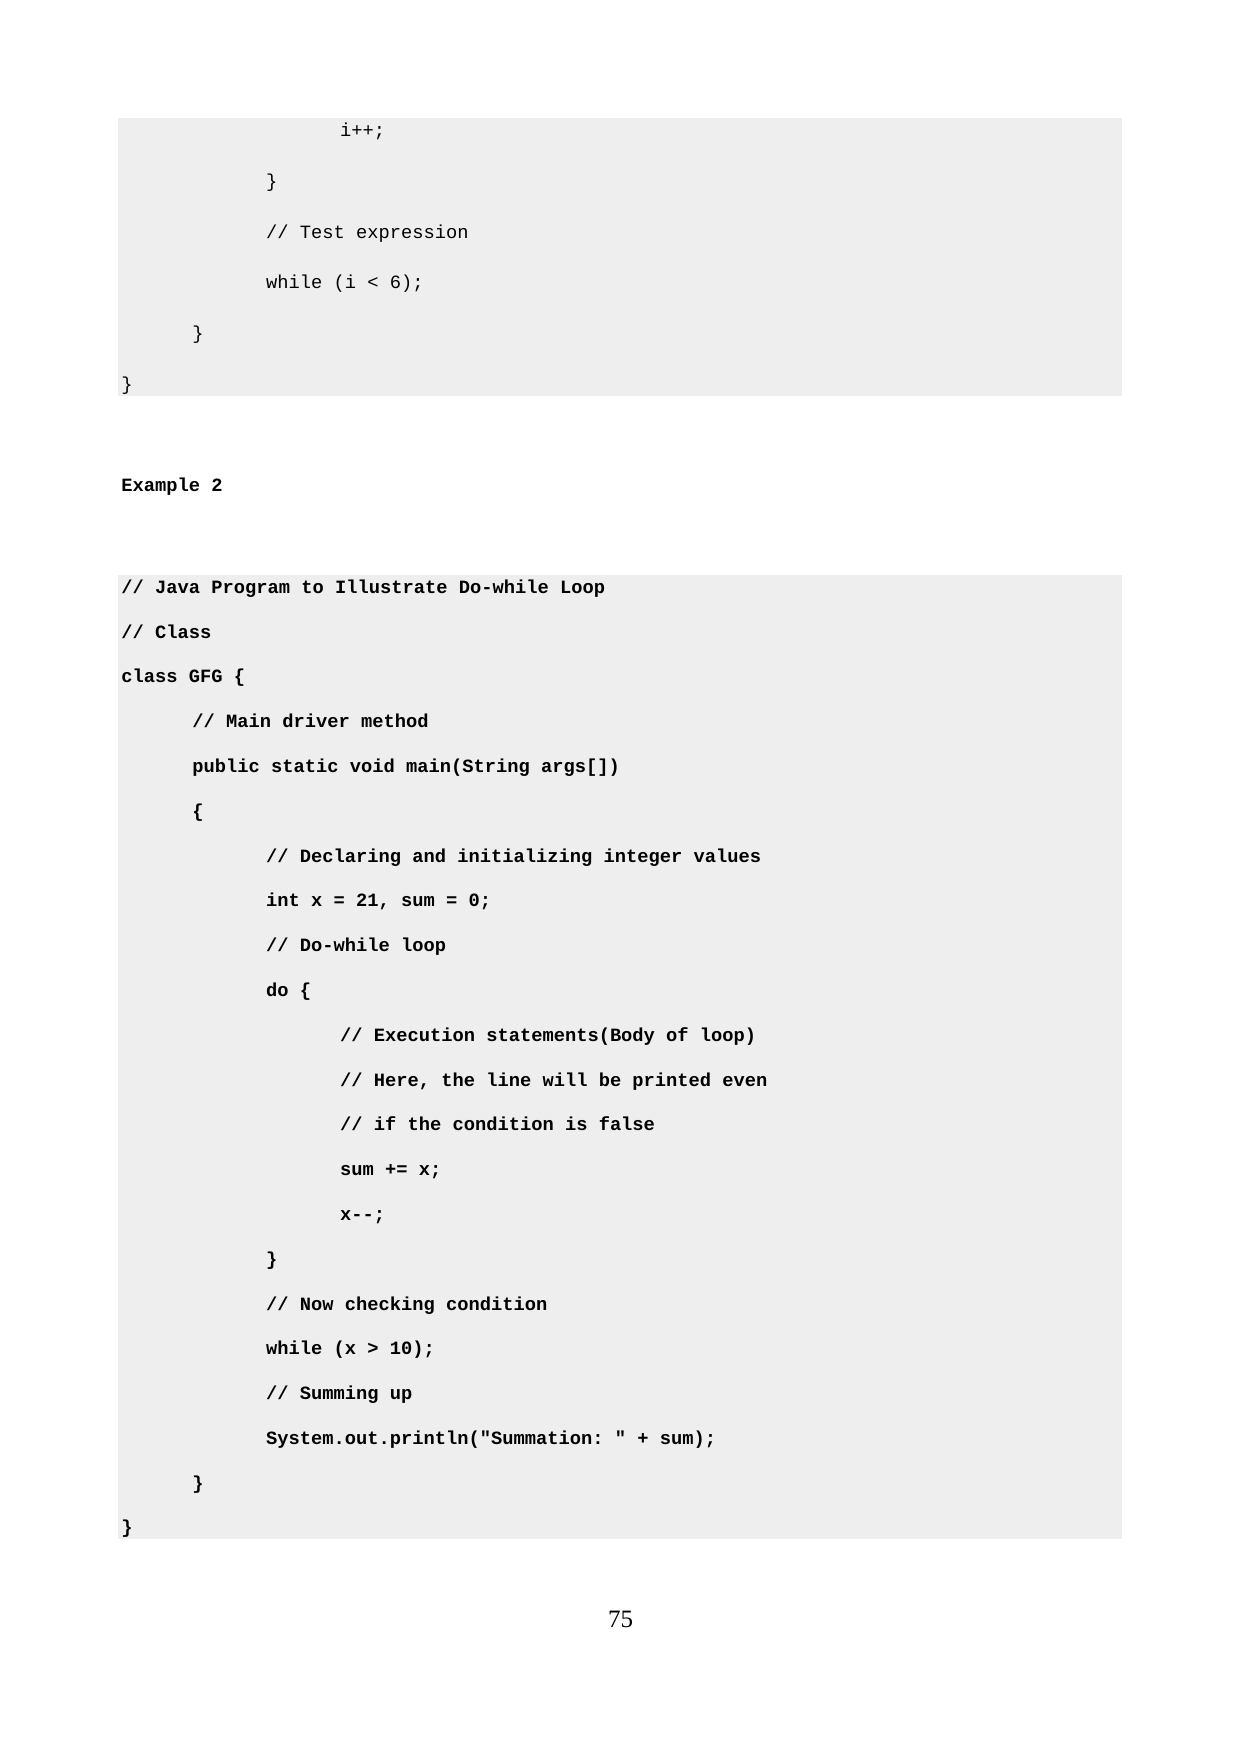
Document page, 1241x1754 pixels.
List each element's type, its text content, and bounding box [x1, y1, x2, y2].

text // Declaring and initializing integer values [118, 843, 1122, 868]
text while (x > 10); [118, 1336, 1122, 1360]
text int x = 21, sum = 0; [118, 888, 1122, 912]
text x--; [118, 1202, 1122, 1226]
text System.out.println("Summation: " + sum); [118, 1426, 1122, 1450]
text } [118, 1247, 1122, 1271]
text { [118, 799, 1122, 823]
text class GFG { [118, 664, 1122, 688]
text // Now checking condition [118, 1291, 1122, 1316]
text } [118, 1515, 1122, 1539]
text } [118, 169, 1122, 193]
text // Class [118, 619, 1122, 644]
text } [118, 321, 1122, 345]
text public static void main(String args[]) [118, 754, 1122, 778]
text // Main driver method [118, 709, 1122, 733]
text // Execution statements(Body of loop) [118, 1023, 1122, 1047]
text while (i < 6); [118, 270, 1122, 294]
text // Summing up [118, 1381, 1122, 1405]
text sum += x; [118, 1157, 1122, 1181]
text // Do-while loop [118, 933, 1122, 957]
text Example 2 [118, 473, 1122, 497]
text do { [118, 978, 1122, 1002]
text } [118, 372, 1122, 396]
text i++; [118, 118, 1122, 142]
text // Here, the line will be printed even [118, 1067, 1122, 1092]
text // if the condition is false [118, 1112, 1122, 1136]
text // Test expression [118, 219, 1122, 244]
text } [118, 1471, 1122, 1495]
text // Java Program to Illustrate Do-while Loop [118, 575, 1122, 599]
